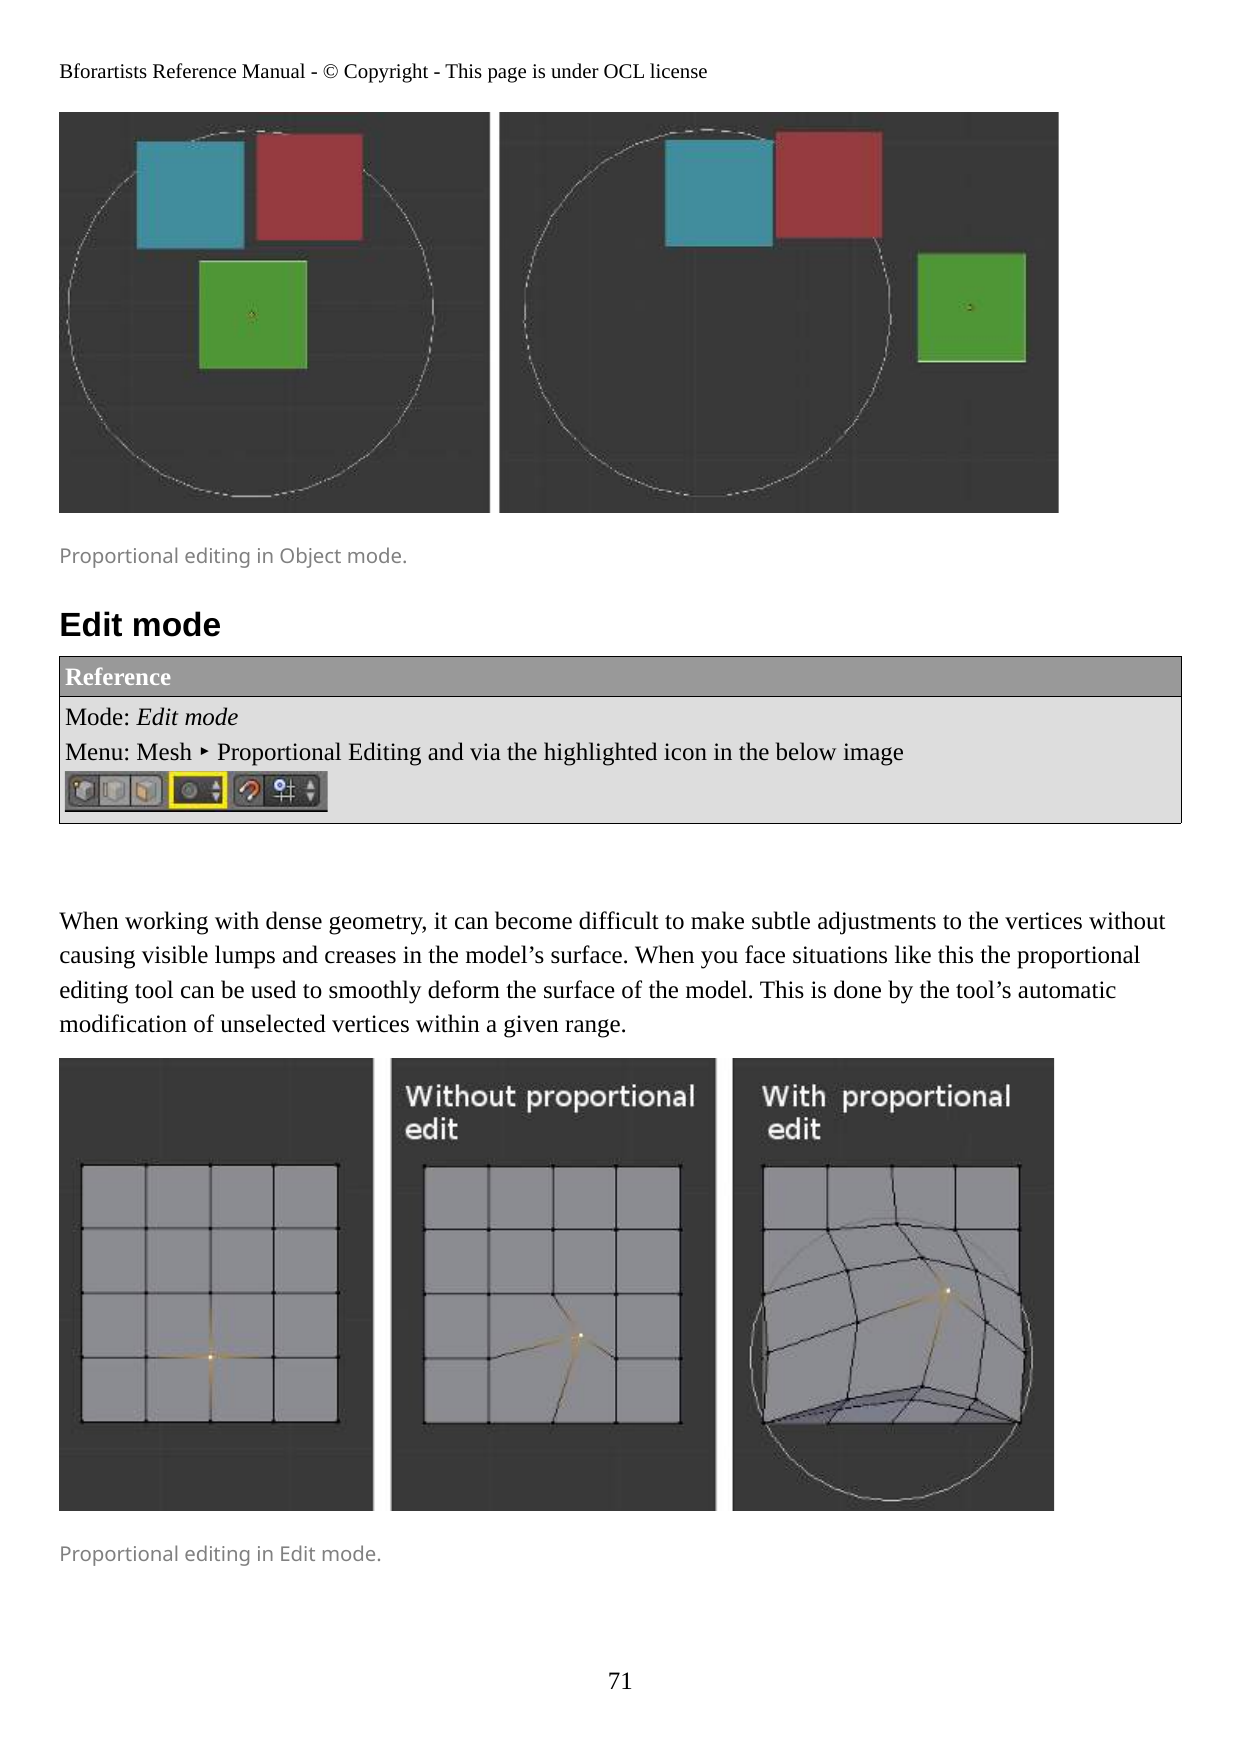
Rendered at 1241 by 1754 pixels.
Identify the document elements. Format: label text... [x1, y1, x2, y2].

text Proportional editing in Object mode. [59, 538, 1181, 569]
table_cell Mode: Edit mode Menu: Mesh ‣ Proportional Editing and via the highlighted icon in the below image [60, 697, 1181, 823]
text When working with dense geometry, it can become difficult to make subtle adjustments to the vertices without causing visible lumps and creases in the model’s surface. When you face situations like this the proportional editing tool can be used to smoothly deform the surface of the model. This is done by the tool’s automatic modification of unselected vertices within a given range. [59, 906, 1181, 1038]
table_header Reference [60, 657, 1181, 696]
picture [59, 112, 1059, 513]
picture [59, 1058, 1055, 1511]
text Proportional editing in Edit mode. [59, 1536, 1181, 1567]
subtitle Edit mode [59, 605, 1181, 643]
picture [64, 771, 328, 812]
